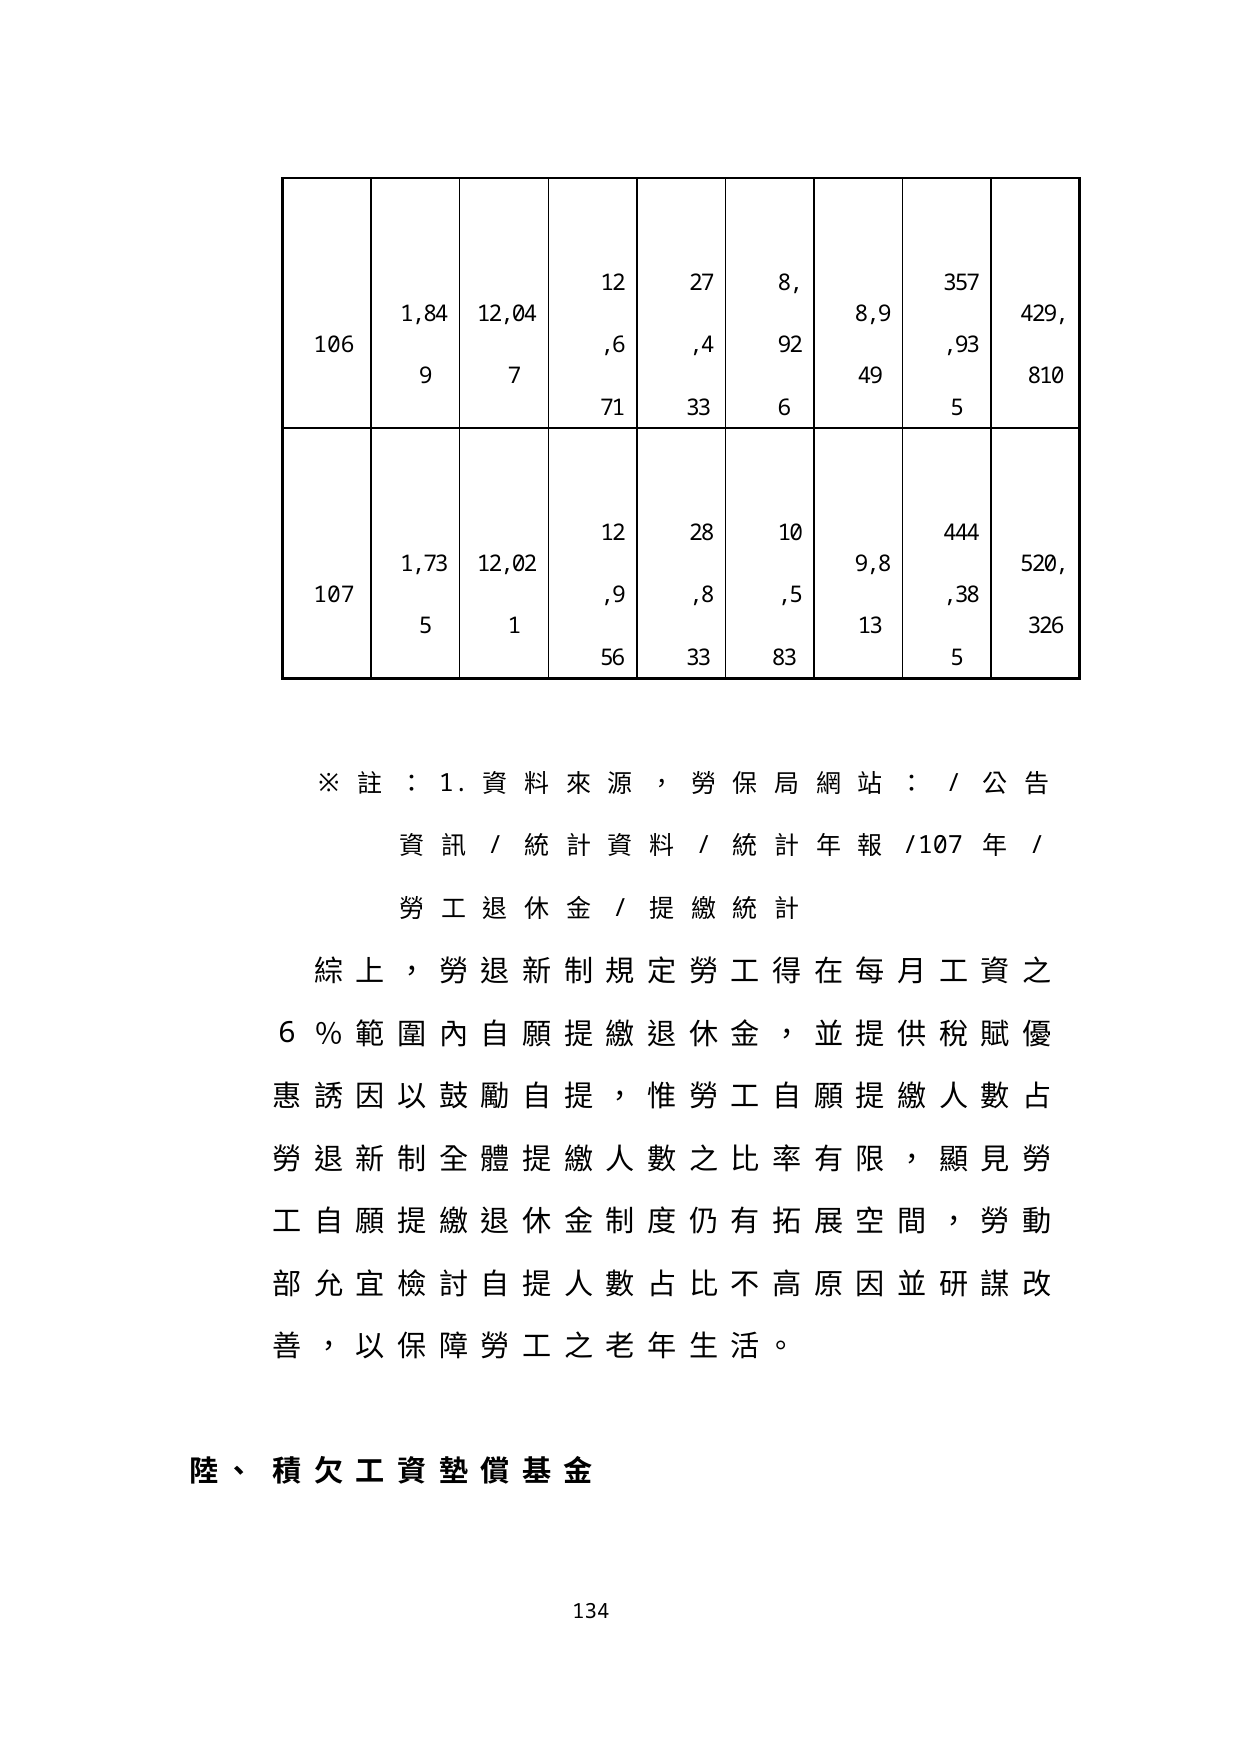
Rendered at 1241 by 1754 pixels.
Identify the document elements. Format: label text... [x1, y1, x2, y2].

table_cell 12,956 [549, 429, 636, 677]
table_cell 1,849 [372, 179, 459, 427]
text 綜上，勞退新制規定勞工得在每月工資之6％範圍內自願提繳退休金，並提供稅賦優惠誘因以鼓勵自提，惟勞工自願提繳人數占勞退新制全體提繳人數之比率有限，顯見勞工自願提繳退休金制度仍有拓展空間，勞動部允宜檢討自提人數占比不高原因並研謀改善，以保障勞工之老年生活。 [242, 927, 1058, 1365]
table_cell 106 [284, 179, 370, 427]
text ※註：1.資料來源，勞保局網站：/公告資訊/統計資料/統計年報/107年/勞工退休金/提繳統計 [271, 740, 1058, 927]
table_cell 357,935 [903, 179, 990, 427]
table_cell 444,385 [903, 429, 990, 677]
table_cell 1,735 [372, 429, 459, 677]
table_cell 12,021 [460, 429, 548, 677]
table_cell 28,833 [638, 429, 725, 677]
table_cell 520,326 [992, 429, 1078, 677]
text 陸、積欠工資墊償基金 [183, 1427, 1058, 1490]
table_cell 107 [284, 429, 370, 677]
table_cell 10,583 [726, 429, 813, 677]
table_cell 9,813 [815, 429, 902, 677]
table_cell 12,047 [460, 179, 548, 427]
table_cell 429,810 [992, 179, 1078, 427]
table_cell 27,433 [638, 179, 725, 427]
table_cell 8,949 [815, 179, 902, 427]
table_cell 12,671 [549, 179, 636, 427]
table_cell 8,926 [726, 179, 813, 427]
